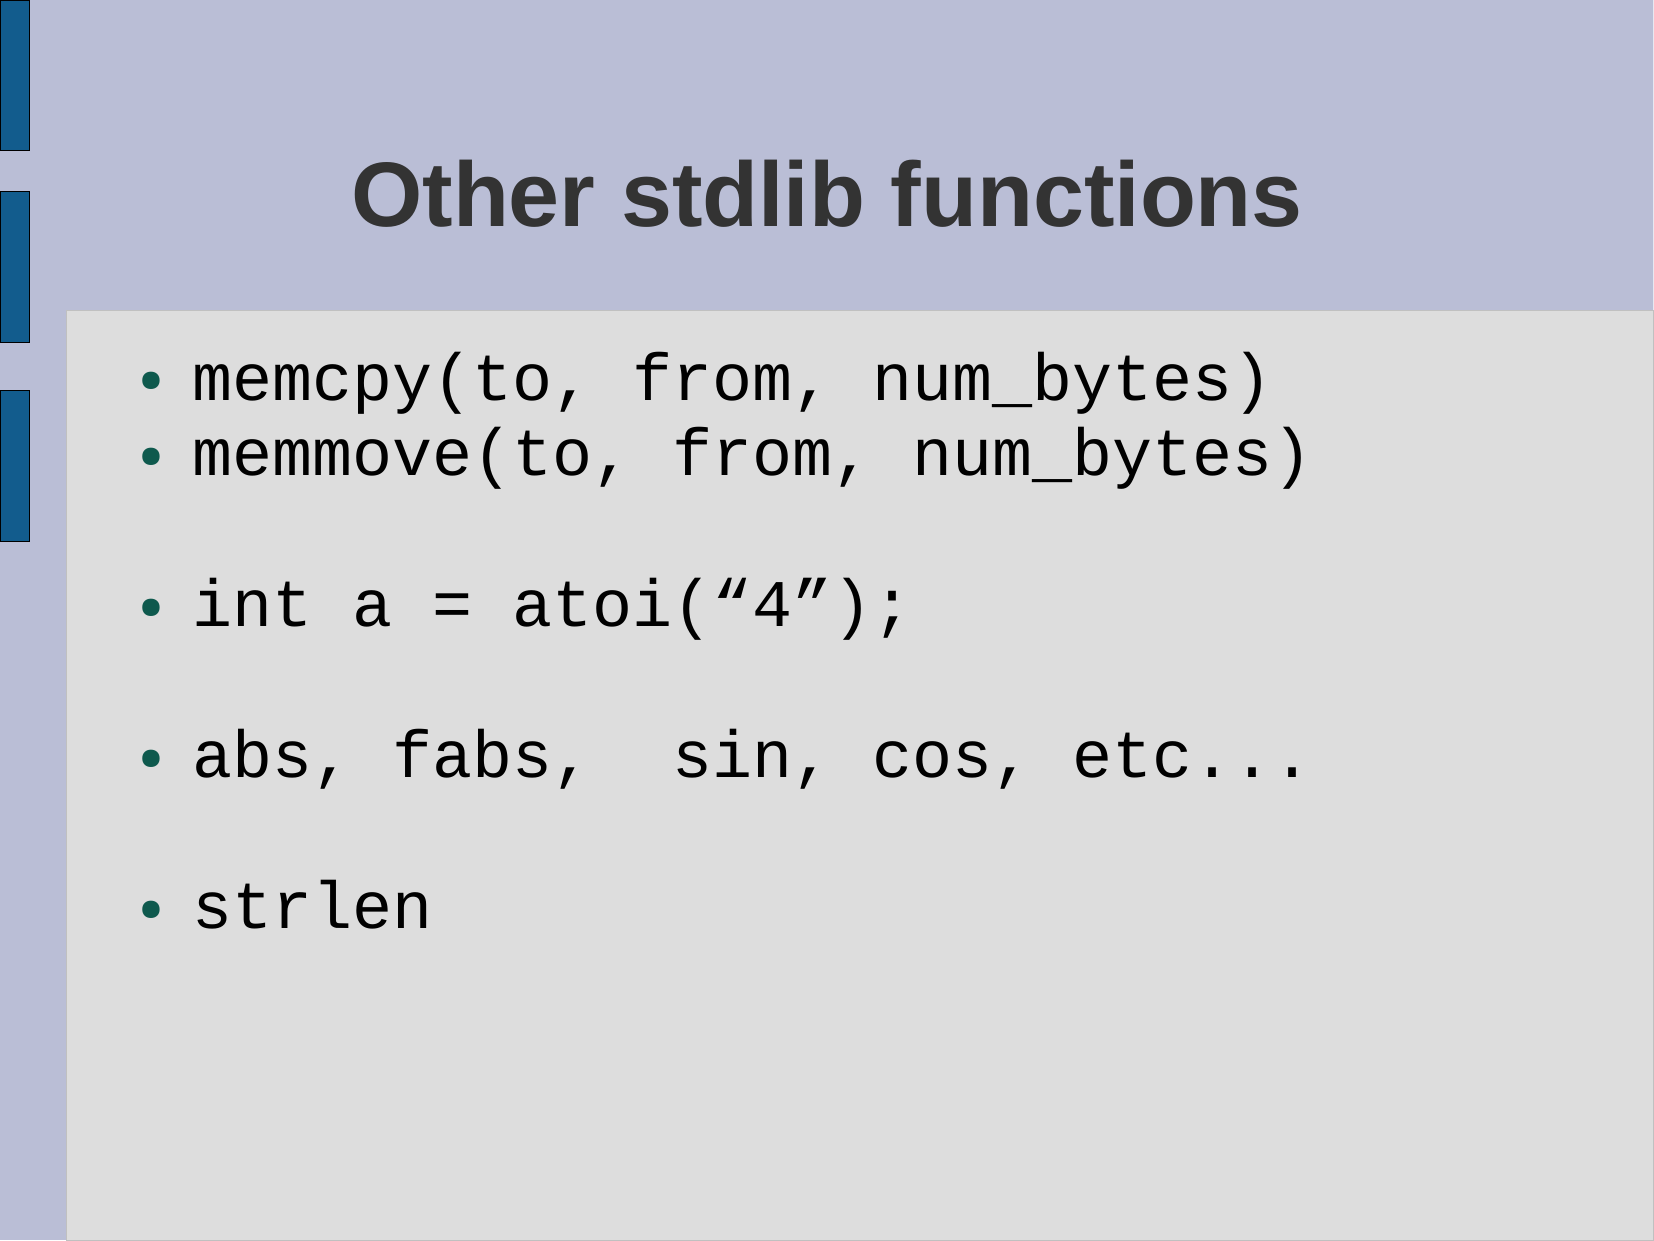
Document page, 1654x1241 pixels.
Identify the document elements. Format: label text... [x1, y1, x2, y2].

list memcpy(to, from, num_bytes) memmove(to, from, num_bytes) int a = atoi(“4”); abs, fabs, sin, cos, etc... strlen [121, 344, 1534, 1127]
title Other stdlib functions [121, 91, 1534, 299]
